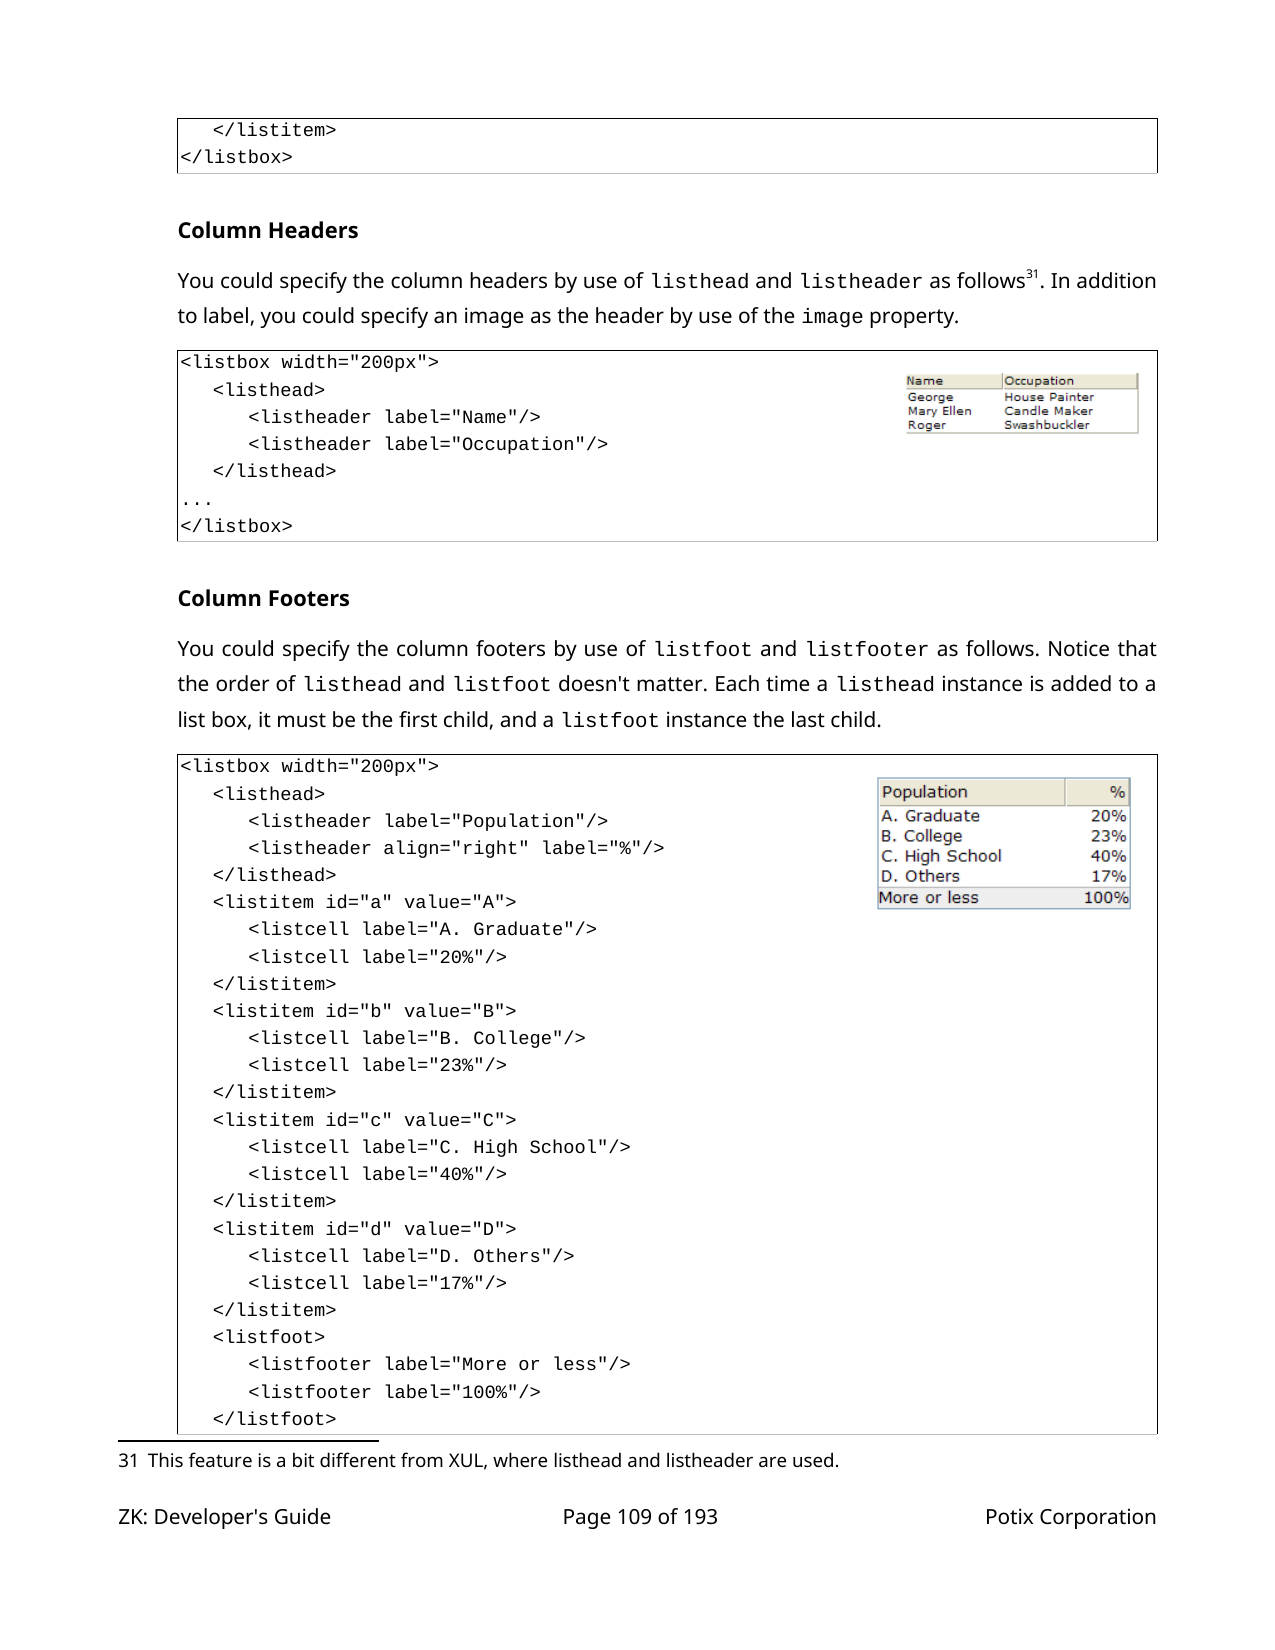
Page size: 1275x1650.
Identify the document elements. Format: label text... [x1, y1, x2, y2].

text <listfooter label="100%"/> [178, 1379, 1157, 1404]
text <listcell label="20%"/> [178, 944, 1157, 969]
text [1141, 378, 1157, 402]
text [1136, 863, 1157, 887]
text <listheader label="Population"/> [178, 808, 875, 833]
picture [875, 775, 1136, 912]
subtitle Column Headers [177, 215, 1157, 245]
text <listfoot> [178, 1325, 1157, 1349]
text <listbox width="200px"> [178, 351, 1157, 375]
text [1136, 781, 1157, 806]
text </listitem> [178, 1189, 1157, 1213]
text <listcell label="C. High School"/> [178, 1135, 1157, 1159]
text <listcell label="B. College"/> [178, 1026, 1157, 1050]
text <listcell label="40%"/> [178, 1162, 1157, 1186]
text </listhead> [178, 863, 875, 887]
text </listitem> [178, 972, 1157, 996]
text <listitem id="a" value="A"> [178, 890, 1157, 914]
text </listitem> [178, 119, 1157, 142]
text <listcell label="D. Others"/> [178, 1243, 1157, 1268]
text <listcell label="A. Graduate"/> [178, 917, 1157, 942]
text <listitem id="b" value="B"> [178, 999, 1157, 1023]
picture [902, 372, 1141, 436]
text <listhead> [178, 378, 902, 402]
text You could specify the column footers by use of listfoot and listfooter as follows. Notice that the order of listhead and listfoot doesn't matter. Each time a listhead instance is added to a list box, it must be the first child, and a listfoot instance the last child. [177, 634, 1157, 733]
text <listfooter label="More or less"/> [178, 1352, 1157, 1377]
text </listbox> [178, 513, 1157, 541]
text </listhead> [178, 459, 1157, 483]
text <listheader label="Name"/> [178, 405, 902, 429]
text </listfoot> [178, 1407, 1157, 1434]
text </listbox> [178, 145, 1157, 173]
text </listitem> [178, 1298, 1157, 1322]
text This feature is a bit different from XUL, where listhead and listheader are used. [118, 1447, 1157, 1473]
text <listbox width="200px"> [178, 755, 1157, 778]
subtitle Column Footers [177, 583, 1157, 613]
text <listcell label="23%"/> [178, 1053, 1157, 1077]
text <listitem id="c" value="C"> [178, 1108, 1157, 1132]
text <listcell label="17%"/> [178, 1271, 1157, 1295]
text You could specify the column headers by use of listhead and listheader as follows. In addition to label, you could specify an image as the header by use of the image property. [177, 266, 1157, 330]
text ... [178, 486, 1157, 511]
text <listitem id="d" value="D"> [178, 1216, 1157, 1241]
text <listheader align="right" label="%"/> [178, 836, 875, 860]
text <listheader label="Occupation"/> [178, 432, 1157, 456]
text </listitem> [178, 1080, 1157, 1105]
text <listhead> [178, 781, 875, 806]
